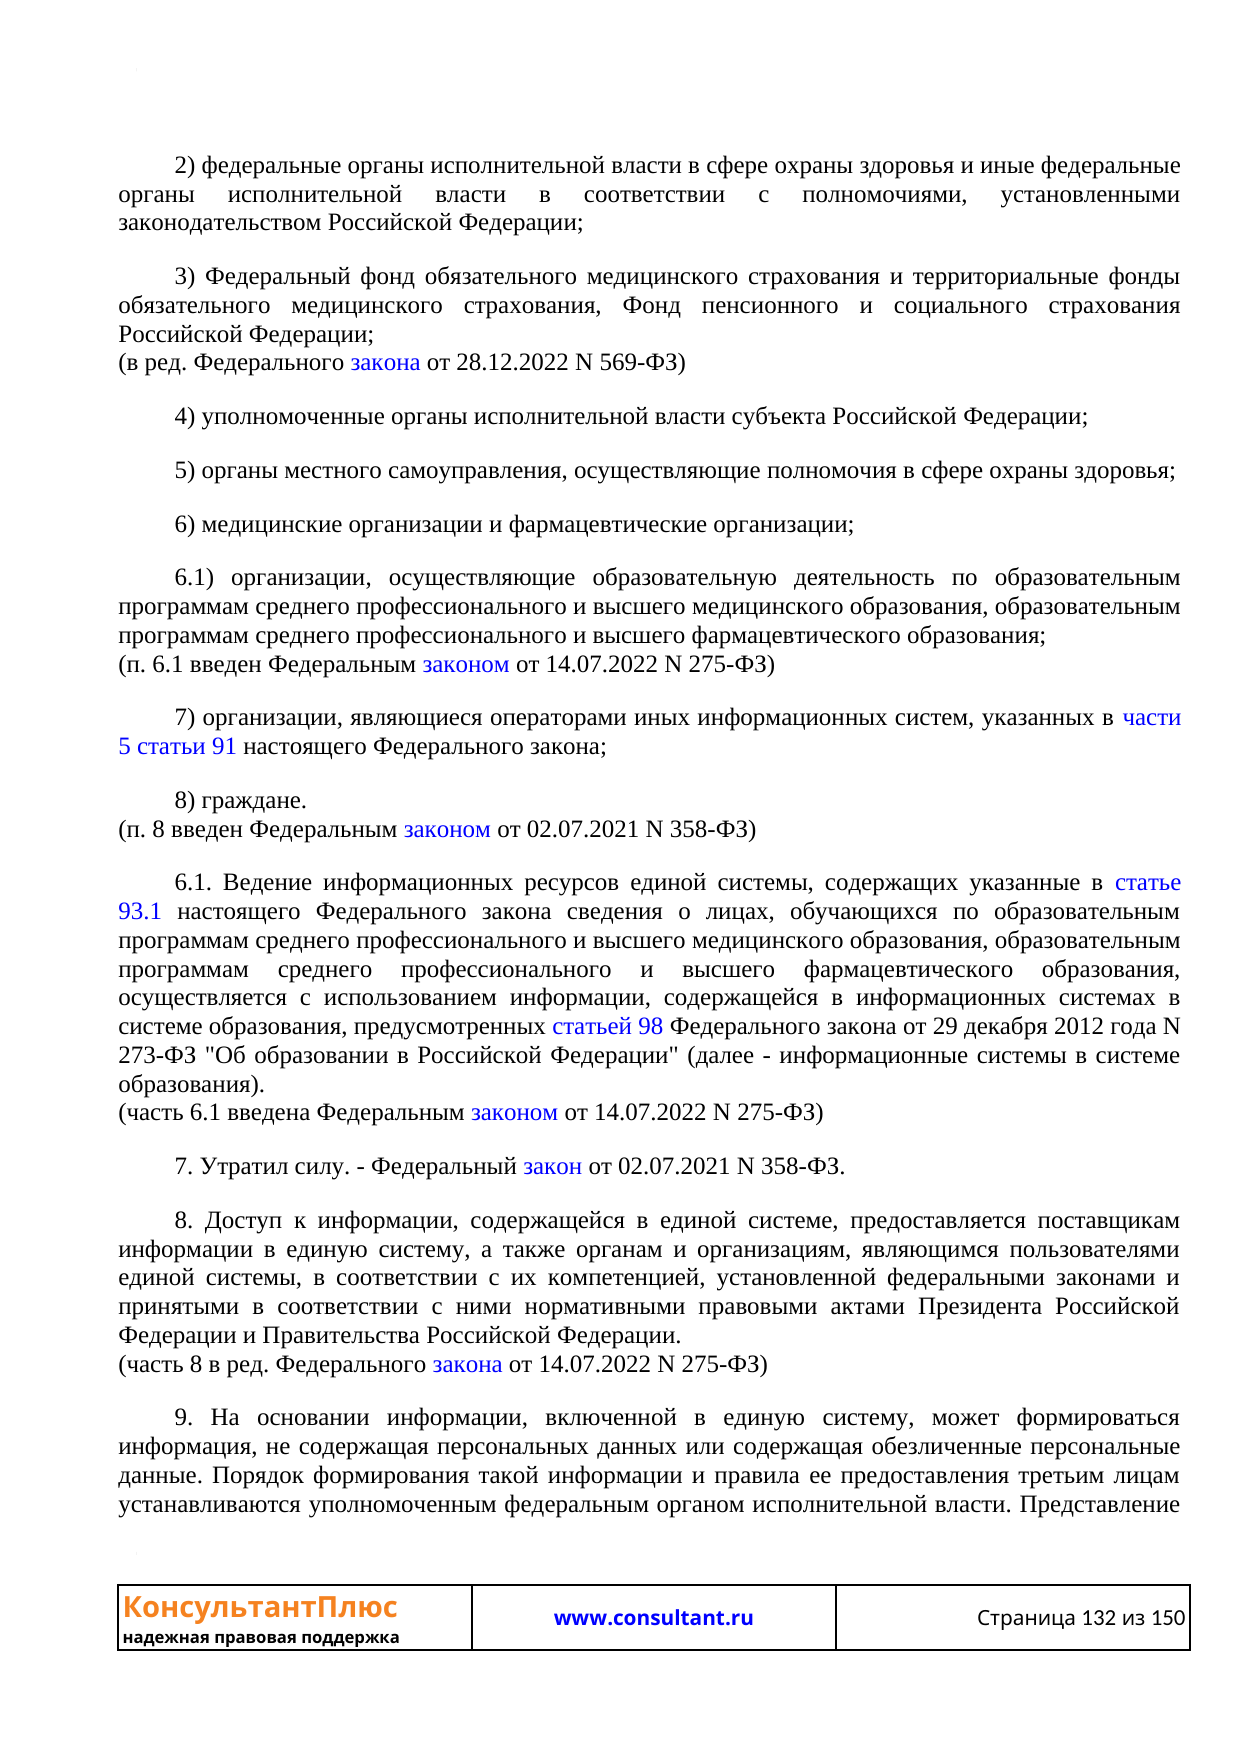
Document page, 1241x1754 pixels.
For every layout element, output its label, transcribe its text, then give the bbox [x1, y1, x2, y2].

text 6) медицинские организации и фармацевтические организации; [118, 509, 1181, 537]
text 7) организации, являющиеся операторами иных информационных систем, указанных в части 5 статьи 91 настоящего Федерального закона; [118, 702, 1181, 760]
text (часть 6.1 введена Федеральным законом от 14.07.2022 N 275-ФЗ) [118, 1097, 1181, 1126]
text (п. 8 введен Федеральным законом от 02.07.2021 N 358-ФЗ) [118, 814, 1181, 842]
text (часть 8 в ред. Федерального закона от 14.07.2022 N 275-ФЗ) [118, 1349, 1181, 1377]
text (п. 6.1 введен Федеральным законом от 14.07.2022 N 275-ФЗ) [118, 649, 1181, 677]
text 5) органы местного самоуправления, осуществляющие полномочия в сфере охраны здоровья; [118, 455, 1181, 484]
text (в ред. Федерального закона от 28.12.2022 N 569-ФЗ) [118, 347, 1181, 376]
text 8. Доступ к информации, содержащейся в единой системе, предоставляется поставщикам информации в единую систему, а также органам и организациям, являющимся пользователями единой системы, в соответствии с их компетенцией, установленной федеральными законами и принятыми в соответствии с ними нормативными правовыми актами Президента Российской Федерации и Правительства Российской Федерации. [118, 1205, 1181, 1349]
text 7. Утратил силу. - Федеральный закон от 02.07.2021 N 358-ФЗ. [118, 1151, 1181, 1180]
text 8) граждане. [118, 785, 1181, 814]
text 2) федеральные органы исполнительной власти в сфере охраны здоровья и иные федеральные органы исполнительной власти в соответствии с полномочиями, установленными законодательством Российской Федерации; [118, 150, 1181, 236]
text 9. На основании информации, включенной в единую систему, может формироваться информация, не содержащая персональных данных или содержащая обезличенные персональные данные. Порядок формирования такой информации и правила ее предоставления третьим лицам устанавливаются уполномоченным федеральным органом исполнительной власти. Представление [118, 1402, 1181, 1517]
text 6.1) организации, осуществляющие образовательную деятельность по образовательным программам среднего профессионального и высшего медицинского образования, образовательным программам среднего профессионального и высшего фармацевтического образования; [118, 562, 1181, 649]
text 3) Федеральный фонд обязательного медицинского страхования и территориальные фонды обязательного медицинского страхования, Фонд пенсионного и социального страхования Российской Федерации; [118, 261, 1181, 347]
text 6.1. Ведение информационных ресурсов единой системы, содержащих указанные в статье 93.1 настоящего Федерального закона сведения о лицах, обучающихся по образовательным программам среднего профессионального и высшего медицинского образования, образовательным программам среднего профессионального и высшего фармацевтического образования, осуществляется с использованием информации, содержащейся в информационных системах в системе образования, предусмотренных статьей 98 Федерального закона от 29 декабря 2012 года N 273-ФЗ "Об образовании в Российской Федерации" (далее - информационные системы в системе образования). [118, 867, 1181, 1097]
text 4) уполномоченные органы исполнительной власти субъекта Российской Федерации; [118, 401, 1181, 430]
